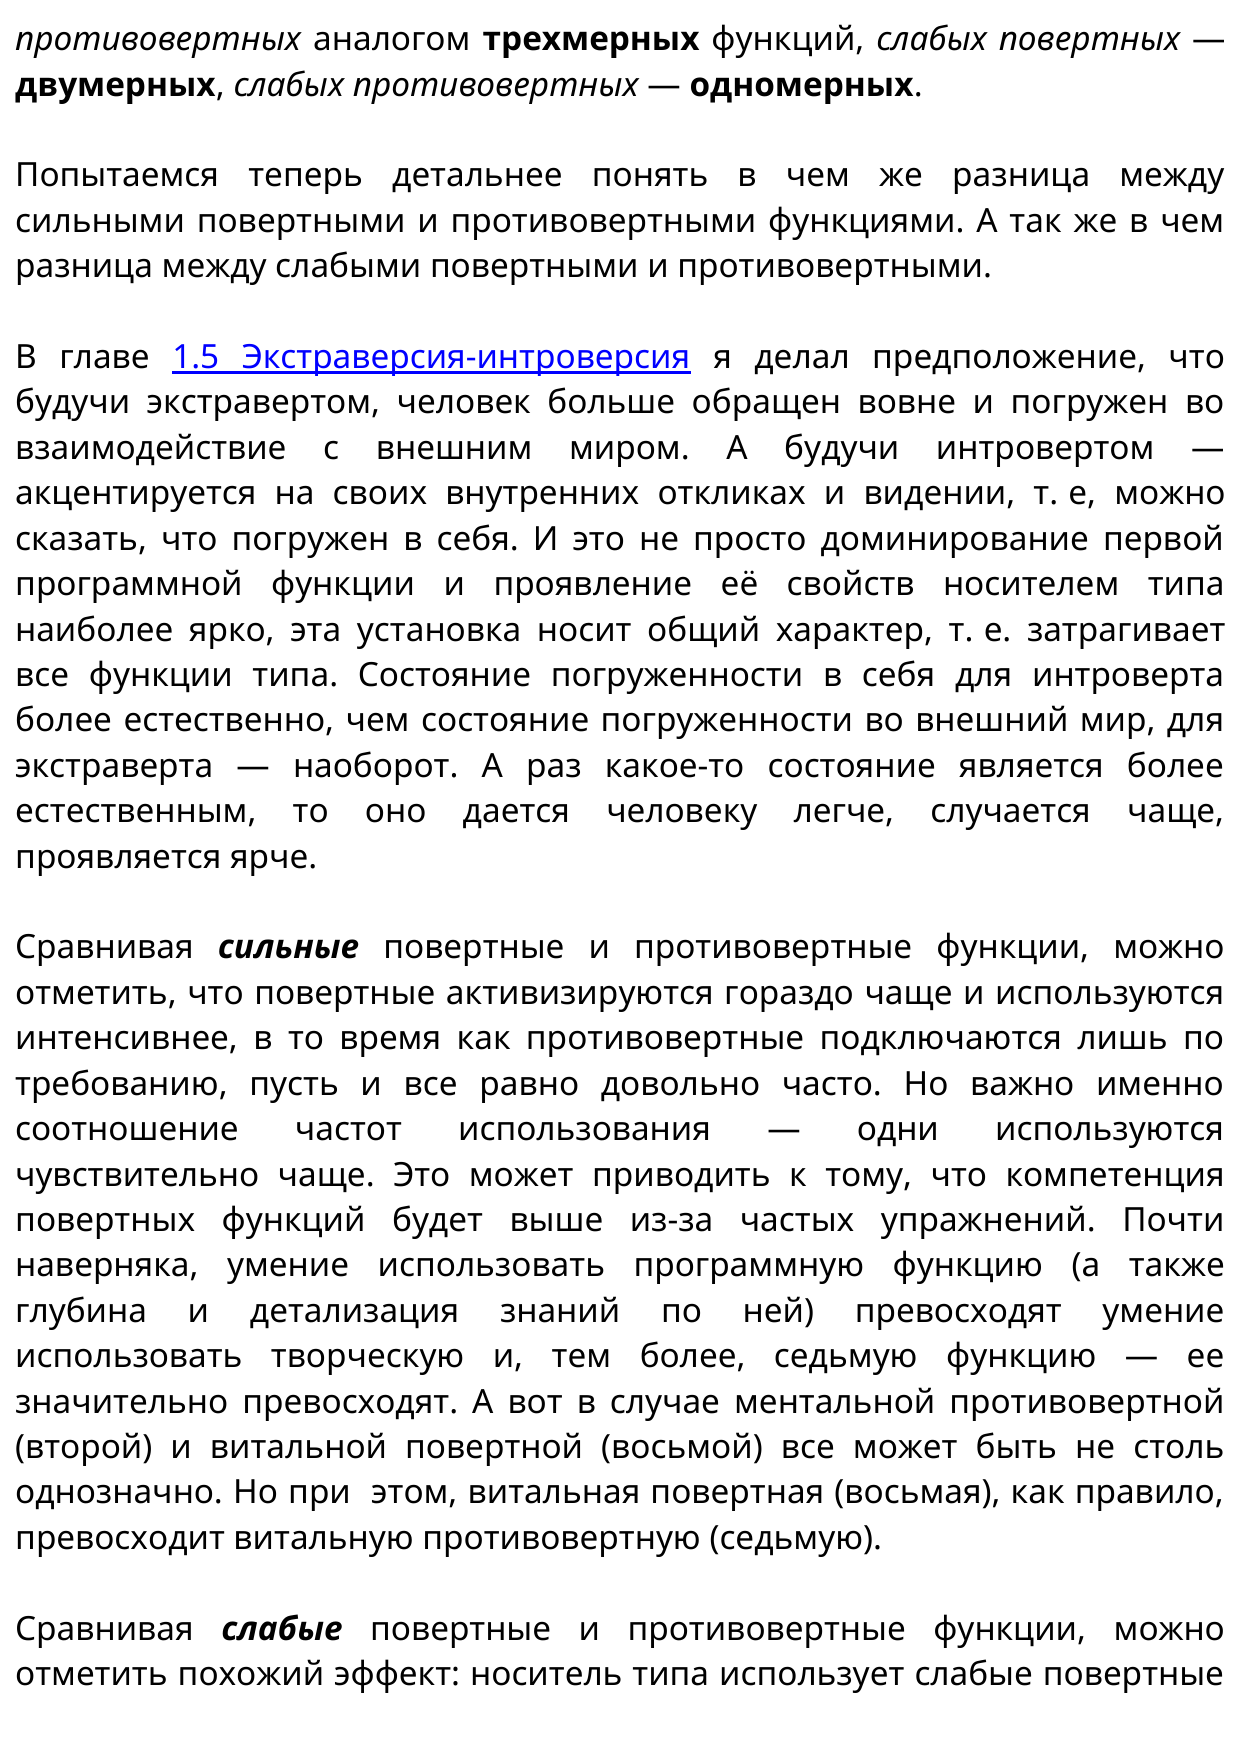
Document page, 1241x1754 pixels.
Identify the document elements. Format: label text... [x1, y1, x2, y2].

text Попытаемся теперь детальнее понять в чем же разница между сильными повертными и противовертными функциями. А так же в чем разница между слабыми повертными и противовертными. [15, 151, 1226, 287]
text Сравнивая сильные повертные и противовертные функции, можно отметить, что повертные активизируются гораздо чаще и используются интенсивнее, в то время как противовертные подключаются лишь по требованию, пусть и все равно довольно часто. Но важно именно соотношение частот использования — одни используются чувствительно чаще. Это может приводить к тому, что компетенция повертных функций будет выше из-за частых упражнений. Почти наверняка, умение использовать программную функцию (а также глубина и детализация знаний по ней) превосходят умение использовать творческую и, тем более, седьмую функцию — ее значительно превосходят. А вот в случае ментальной противовертной (второй) и витальной повертной (восьмой) все может быть не столь однозначно. Но при этом, витальная повертная (восьмая), как правило, превосходит витальную противовертную (седьмую). [15, 923, 1226, 1559]
text В главе 1.5 Экстраверсия-интроверсия я делал предположение, что будучи экстравертом, человек больше обращен вовне и погружен во взаимодействие с внешним миром. А будучи интровертом — акцентируется на своих внутренних откликах и видении, т. е, можно сказать, что погружен в себя. И это не просто доминирование первой программной функции и проявление её свойств носителем типа наиболее ярко, эта установка носит общий характер, т. е. затрагивает все функции типа. Состояние погруженности в себя для интроверта более естественно, чем состояние погруженности во внешний мир, для экстраверта — наоборот. А раз какое-то состояние является более естественным, то оно дается человеку легче, случается чаще, проявляется ярче. [15, 333, 1226, 878]
text Сравнивая слабые повертные и противовертные функции, можно отметить похожий эффект: носитель типа использует слабые повертные [15, 1604, 1226, 1695]
text противовертных аналогом трехмерных функций, слабых повертных — двумерных, слабых противовертных — одномерных. [15, 15, 1226, 106]
